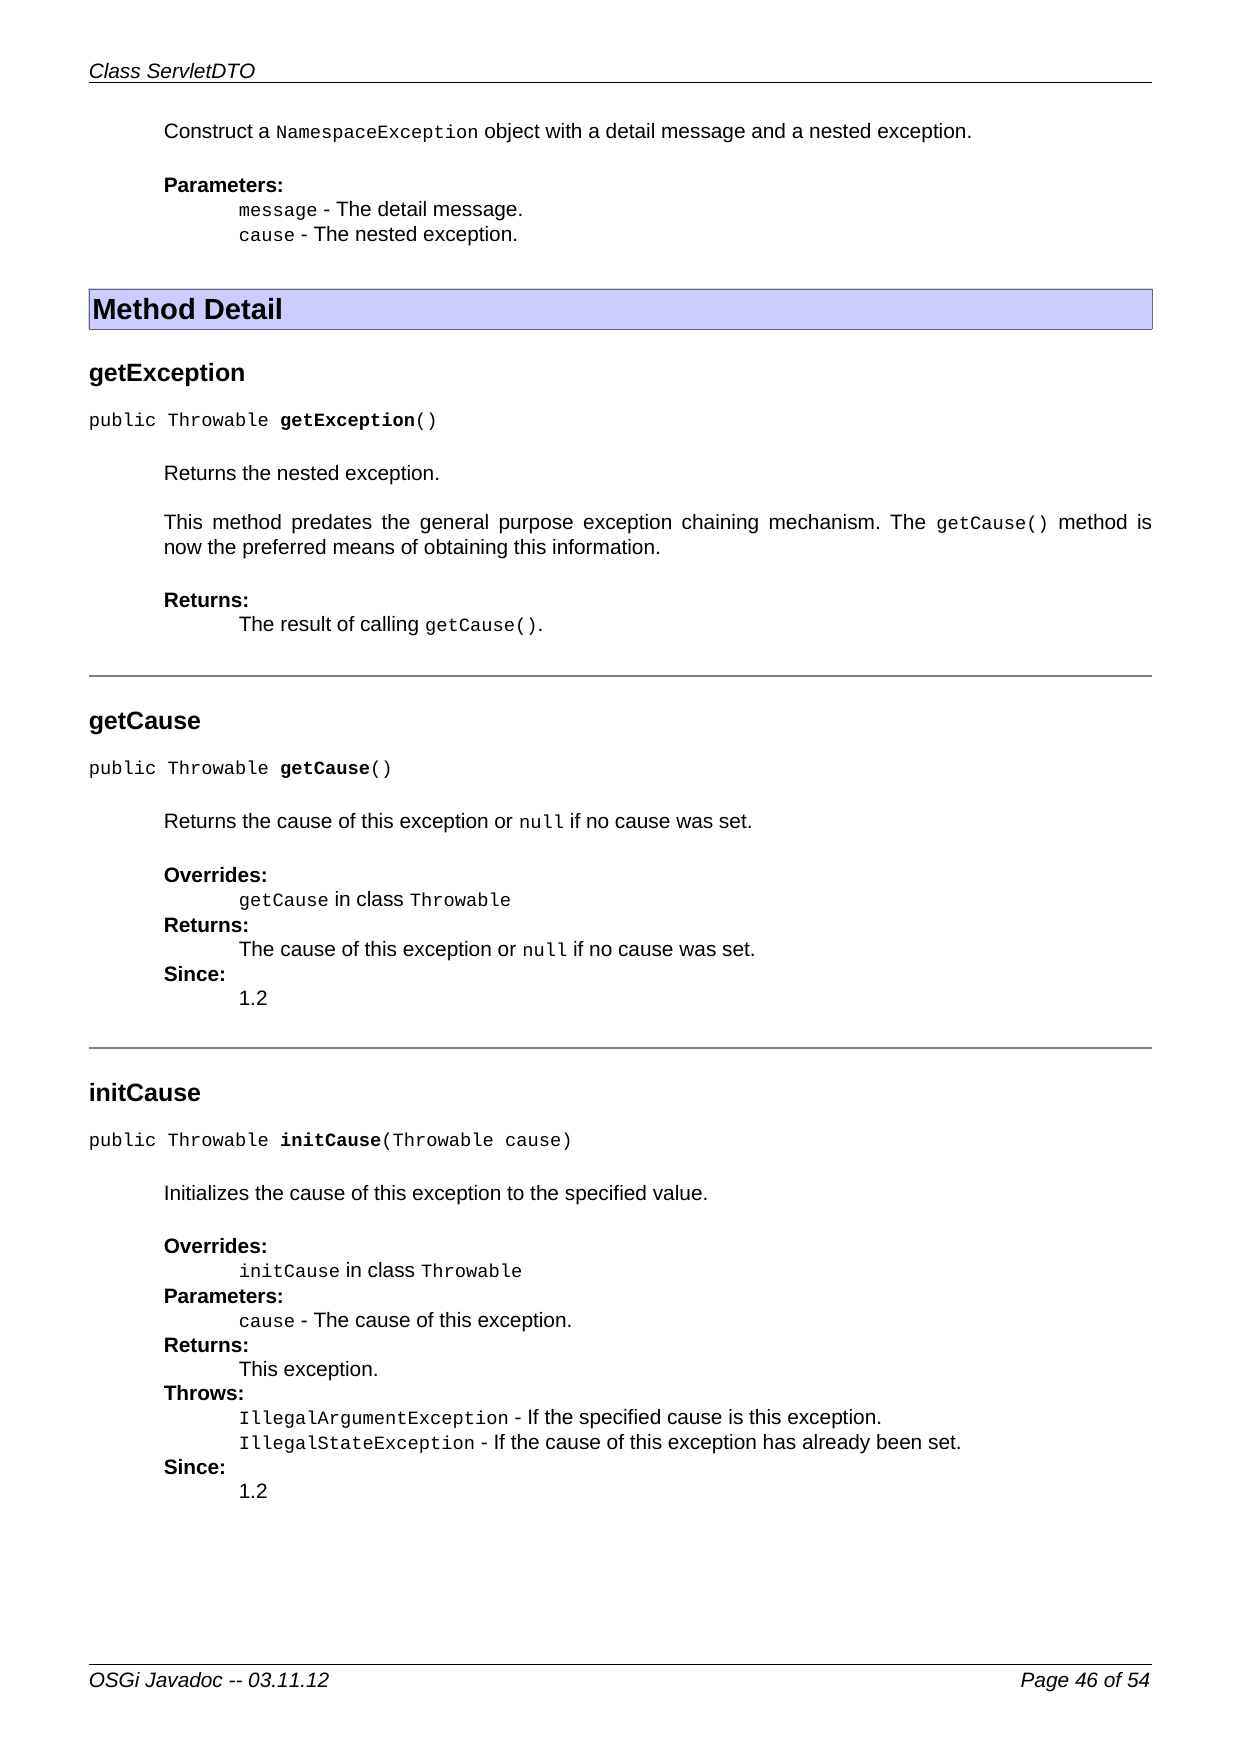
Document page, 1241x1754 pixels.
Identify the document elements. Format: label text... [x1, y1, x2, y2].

text This exception. [238, 1357, 1152, 1381]
text Returns: [163, 912, 1152, 936]
text 1.2 [238, 1479, 1152, 1503]
text Since: [163, 962, 1152, 986]
text Returns: [163, 588, 1152, 612]
text Overrides: [163, 863, 1152, 887]
text IllegalStateException - If the cause of this exception has already been set. [238, 1430, 1152, 1455]
text cause - The nested exception. [238, 222, 1152, 247]
text cause - The cause of this exception. [238, 1307, 1152, 1333]
text public Throwable getException() [88, 411, 1152, 432]
text Since: [163, 1455, 1152, 1479]
text Overrides: [163, 1234, 1152, 1258]
subtitle Method Detail [90, 290, 1152, 329]
text The cause of this exception or null if no cause was set. [238, 936, 1152, 962]
text public Throwable getCause() [88, 758, 1152, 780]
subtitle getException [88, 358, 1152, 386]
text initCause in class Throwable [238, 1258, 1152, 1283]
text getCause in class Throwable [238, 887, 1152, 912]
text message - The detail message. [238, 197, 1152, 222]
text Construct a NamespaceException object with a detail message and a nested exception. [163, 118, 1152, 144]
subtitle initCause [88, 1078, 1152, 1107]
text The result of calling getCause(). [238, 612, 1152, 637]
text This method predates the general purpose exception chaining mechanism. The getCause() method is now the preferred means of obtaining this information. [163, 510, 1152, 559]
text Parameters: [163, 1283, 1152, 1307]
text Throws: [163, 1381, 1152, 1404]
text Returns: [163, 1333, 1152, 1357]
text 1.2 [238, 986, 1152, 1009]
text Initializes the cause of this exception to the specified value. [163, 1181, 1152, 1205]
text Returns the cause of this exception or null if no cause was set. [163, 809, 1152, 834]
subtitle getCause [88, 706, 1152, 734]
text Returns the nested exception. [163, 461, 1152, 485]
text IllegalArgumentException - If the specified cause is this exception. [238, 1404, 1152, 1430]
text public Throwable initCause(Throwable cause) [88, 1131, 1152, 1152]
text Parameters: [163, 173, 1152, 197]
